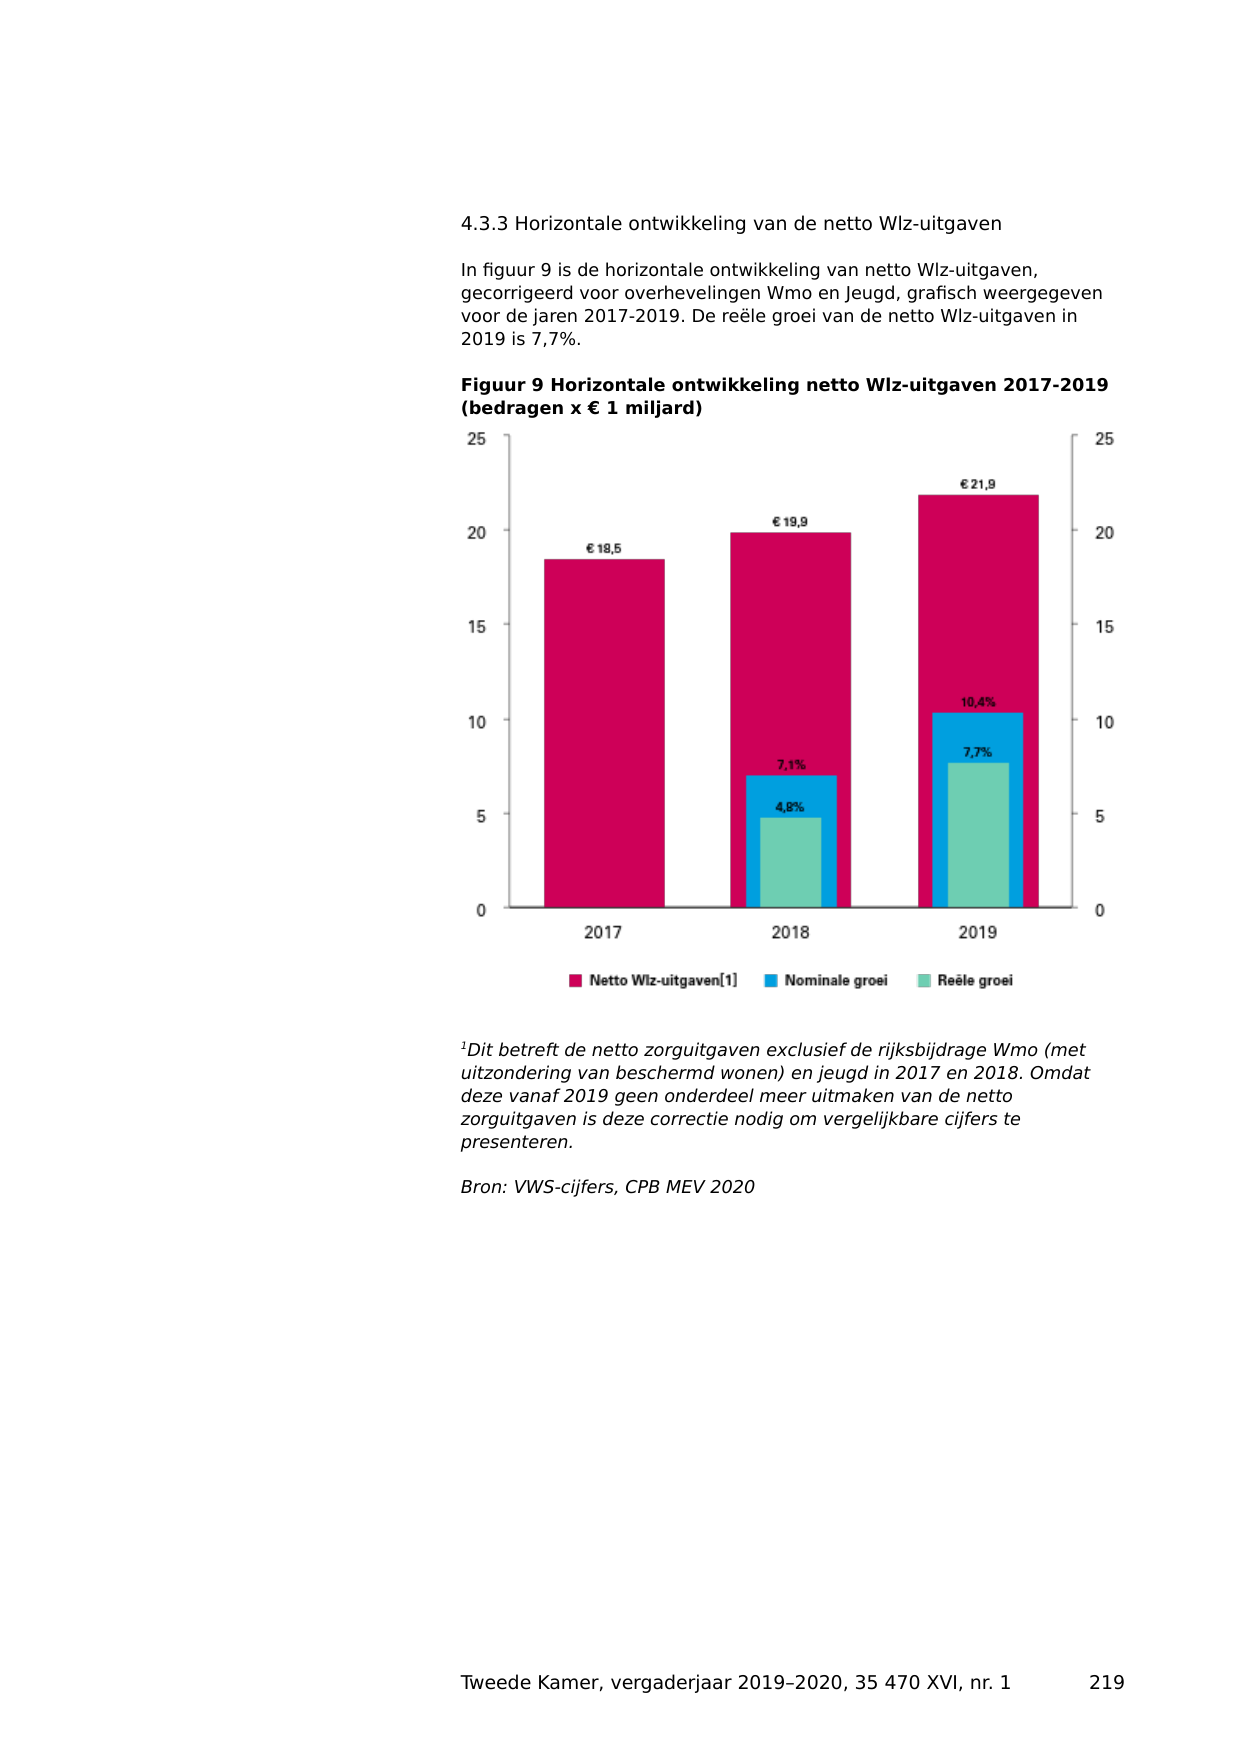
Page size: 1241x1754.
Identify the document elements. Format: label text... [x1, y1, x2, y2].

text Figuur 9 Horizontale ontwikkeling netto Wlz-uitgaven 2017-2019 (bedragen x € 1 miljard) [461, 373, 1125, 419]
text In figuur 9 is de horizontale ontwikkeling van netto Wlz-uitgaven, gecorrigeerd voor overhevelingen Wmo en Jeugd, grafisch weergegeven voor de jaren 2017-2019. De reële groei van de netto Wlz-uitgaven in 2019 is 7,7%. [461, 258, 1125, 350]
text 1Dit betreft de netto zorguitgaven exclusief de rijksbijdrage Wmo (met uitzondering van beschermd wonen) en jeugd in 2017 en 2018. Omdat deze vanaf 2019 geen onderdeel meer uitmaken van de netto zorguitgaven is deze correctie nodig om vergelijkbare cijfers te presenteren. [461, 1038, 1125, 1153]
title 4.3.3 Horizontale ontwikkeling van de netto Wlz-uitgaven [461, 213, 1125, 235]
text Bron: VWS-cijfers, CPB MEV 2020 [461, 1176, 1125, 1198]
